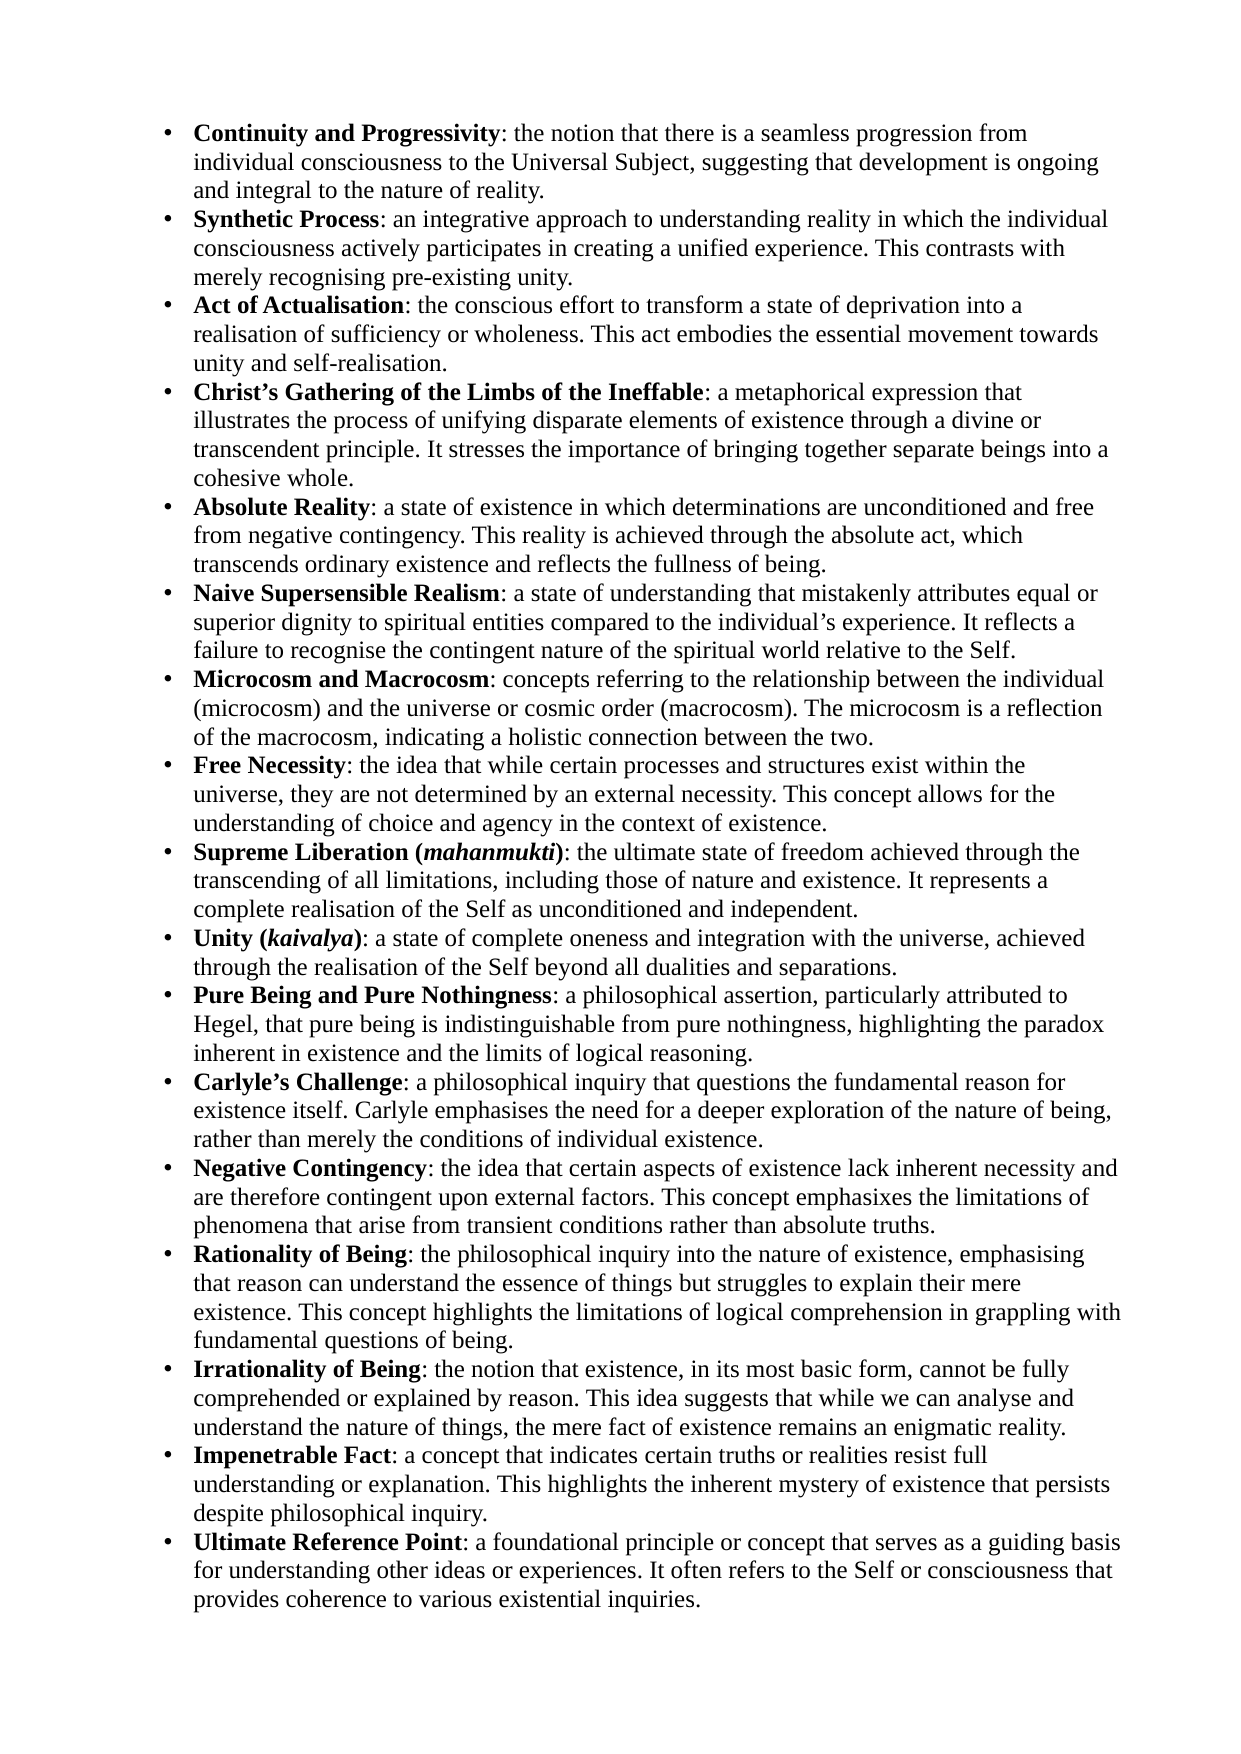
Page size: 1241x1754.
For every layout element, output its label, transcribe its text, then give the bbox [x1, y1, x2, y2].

list Microcosm and Macrocosm: concepts referring to the relationship between the individual (microcosm) and the universe or cosmic order (macrocosm). The microcosm is a reflection of the macrocosm, indicating a holistic connection between the two. [164, 664, 1122, 751]
list Christ’s Gathering of the Limbs of the Ineffable: a metaphorical expression that illustrates the process of unifying disparate elements of existence through a divine or transcendent principle. It stresses the importance of bringing together separate beings into a cohesive whole. [164, 377, 1122, 492]
list Continuity and Progressivity: the notion that there is a seamless progression from individual consciousness to the Universal Subject, suggesting that development is ongoing and integral to the nature of reality. [164, 118, 1122, 204]
list Supreme Liberation (mahanmukti): the ultimate state of freedom achieved through the transcending of all limitations, including those of nature and existence. It represents a complete realisation of the Self as unconditioned and independent. [164, 837, 1122, 923]
list Rationality of Being: the philosophical inquiry into the nature of existence, emphasising that reason can understand the essence of things but struggles to explain their mere existence. This concept highlights the limitations of logical comprehension in grappling with fundamental questions of being. [164, 1239, 1122, 1354]
list Carlyle’s Challenge: a philosophical inquiry that questions the fundamental reason for existence itself. Carlyle emphasises the need for a deeper exploration of the nature of being, rather than merely the conditions of individual existence. [164, 1067, 1122, 1153]
list Impenetrable Fact: a concept that indicates certain truths or realities resist full understanding or explanation. This highlights the inherent mystery of existence that persists despite philosophical inquiry. [164, 1441, 1122, 1527]
list Act of Actualisation: the conscious effort to transform a state of deprivation into a realisation of sufficiency or wholeness. This act embodies the essential movement towards unity and self-realisation. [164, 291, 1122, 377]
list Naive Supersensible Realism: a state of understanding that mistakenly attributes equal or superior dignity to spiritual entities compared to the individual’s experience. It reflects a failure to recognise the contingent nature of the spiritual world relative to the Self. [164, 578, 1122, 664]
list Negative Contingency: the idea that certain aspects of existence lack inherent necessity and are therefore contingent upon external factors. This concept emphasixes the limitations of phenomena that arise from transient conditions rather than absolute truths. [164, 1153, 1122, 1239]
list Ultimate Reference Point: a foundational principle or concept that serves as a guiding basis for understanding other ideas or experiences. It often refers to the Self or consciousness that provides coherence to various existential inquiries. [164, 1527, 1122, 1613]
list Absolute Reality: a state of existence in which determinations are unconditioned and free from negative contingency. This reality is achieved through the absolute act, which transcends ordinary existence and reflects the fullness of being. [164, 492, 1122, 578]
list Irrationality of Being: the notion that existence, in its most basic form, cannot be fully comprehended or explained by reason. This idea suggests that while we can analyse and understand the nature of things, the mere fact of existence remains an enigmatic reality. [164, 1354, 1122, 1441]
list Pure Being and Pure Nothingness: a philosophical assertion, particularly attributed to Hegel, that pure being is indistinguishable from pure nothingness, highlighting the paradox inherent in existence and the limits of logical reasoning. [164, 981, 1122, 1067]
list Free Necessity: the idea that while certain processes and structures exist within the universe, they are not determined by an external necessity. This concept allows for the understanding of choice and agency in the context of existence. [164, 751, 1122, 837]
list Synthetic Process: an integrative approach to understanding reality in which the individual consciousness actively participates in creating a unified experience. This contrasts with merely recognising pre-existing unity. [164, 204, 1122, 291]
list Unity (kaivalya): a state of complete oneness and integration with the universe, achieved through the realisation of the Self beyond all dualities and separations. [164, 923, 1122, 981]
